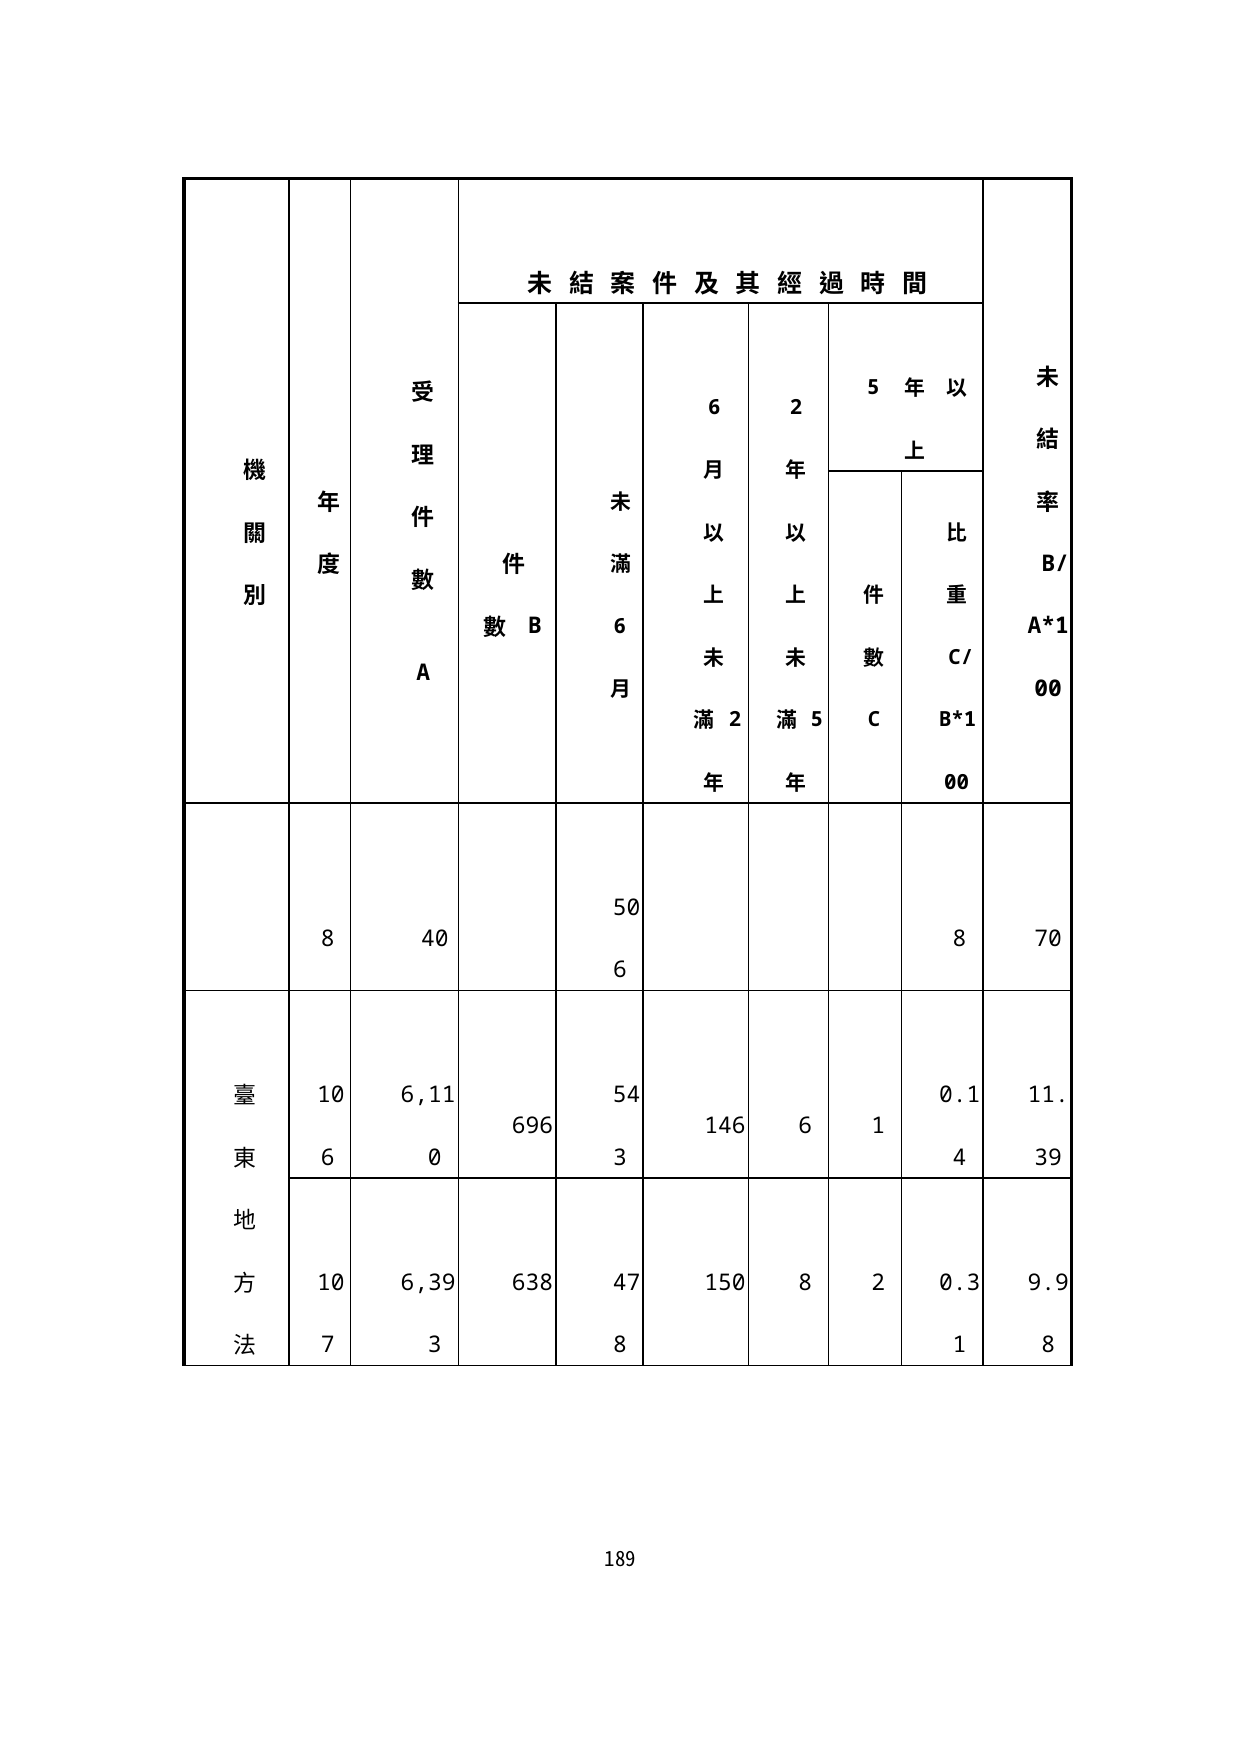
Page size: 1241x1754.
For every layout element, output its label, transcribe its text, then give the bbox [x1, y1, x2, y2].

table_cell 6,393 [351, 1179, 458, 1365]
table_cell 696 [459, 991, 555, 1177]
table_cell 5年以上 [829, 304, 982, 470]
table_cell 107 [290, 1179, 350, 1365]
table_cell 6 [749, 991, 828, 1177]
table_header 機關別 [186, 180, 288, 802]
table_cell 150 [644, 1179, 748, 1365]
table_header 受理件數 A [351, 180, 458, 802]
table_cell 8 [290, 804, 350, 990]
table_cell [749, 804, 828, 990]
table_cell 件數C [829, 472, 901, 802]
table_cell 6,110 [351, 991, 458, 1177]
table_cell 478 [557, 1179, 642, 1365]
table_cell 638 [459, 1179, 555, 1365]
table_cell 106 [290, 991, 350, 1177]
table_cell 70 [984, 804, 1070, 990]
table_cell 1 [829, 991, 901, 1177]
table_cell [459, 804, 555, 990]
table_cell [186, 804, 288, 990]
table_cell 11.39 [984, 991, 1070, 1177]
table_cell [829, 804, 901, 990]
table_cell 0.31 [902, 1179, 982, 1365]
table_cell 臺東地方法院 [186, 991, 288, 1365]
table_cell 件數B [459, 304, 555, 802]
table_cell 2年以上未滿5年 [749, 304, 828, 802]
table_header 未結率B/A*100 [984, 180, 1070, 802]
table_cell 543 [557, 991, 642, 1177]
table_cell 未滿6月 [557, 304, 642, 802]
table_cell 2 [829, 1179, 901, 1365]
table_cell 6月以上未滿2年 [644, 304, 748, 802]
table_cell 8 [902, 804, 982, 990]
table_cell 506 [557, 804, 642, 990]
table_cell 比重C/B*100 [902, 472, 982, 802]
table_header 未結案件及其經過時間 [459, 180, 982, 302]
table_cell 9.98 [984, 1179, 1070, 1365]
table_cell [644, 804, 748, 990]
table_cell 0.14 [902, 991, 982, 1177]
table_header 年 度 [290, 180, 350, 802]
table_cell 8 [749, 1179, 828, 1365]
table_cell 40 [351, 804, 458, 990]
table_cell 146 [644, 991, 748, 1177]
